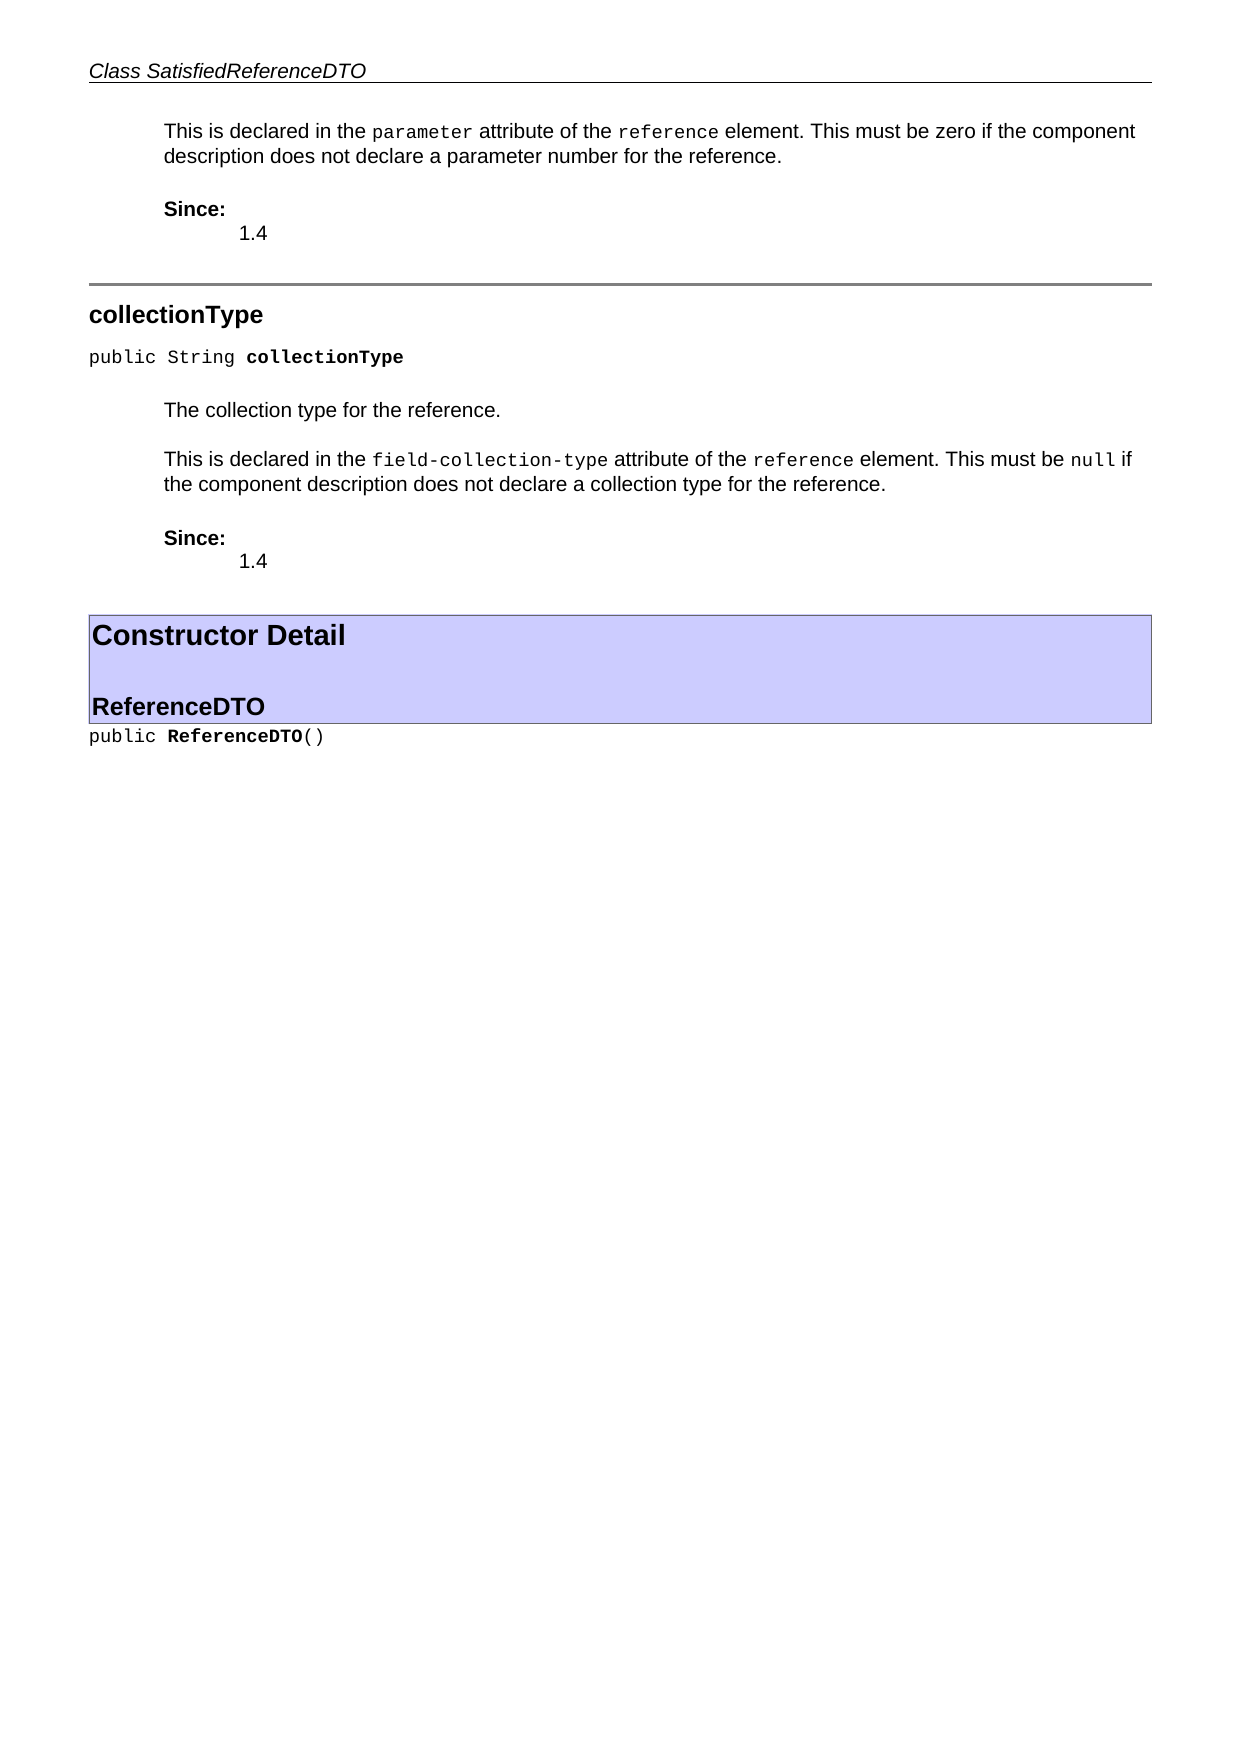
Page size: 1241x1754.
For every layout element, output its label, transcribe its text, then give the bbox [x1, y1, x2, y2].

subtitle Constructor Detail [90, 616, 1151, 651]
subtitle ReferenceDTO [90, 689, 1151, 723]
text public String collectionType [88, 348, 1152, 369]
text The collection type for the reference. [163, 398, 1152, 422]
text Since: [163, 525, 1152, 549]
text This is declared in the parameter attribute of the reference element. This must be zero if the component description does not declare a parameter number for the reference. [163, 118, 1152, 168]
text Since: [163, 197, 1152, 221]
text This is declared in the field-collection-type attribute of the reference element. This must be null if the component description does not declare a collection type for the reference. [163, 447, 1152, 496]
text 1.4 [238, 221, 1152, 245]
text public ReferenceDTO() [88, 727, 1152, 748]
text 1.4 [238, 549, 1152, 573]
